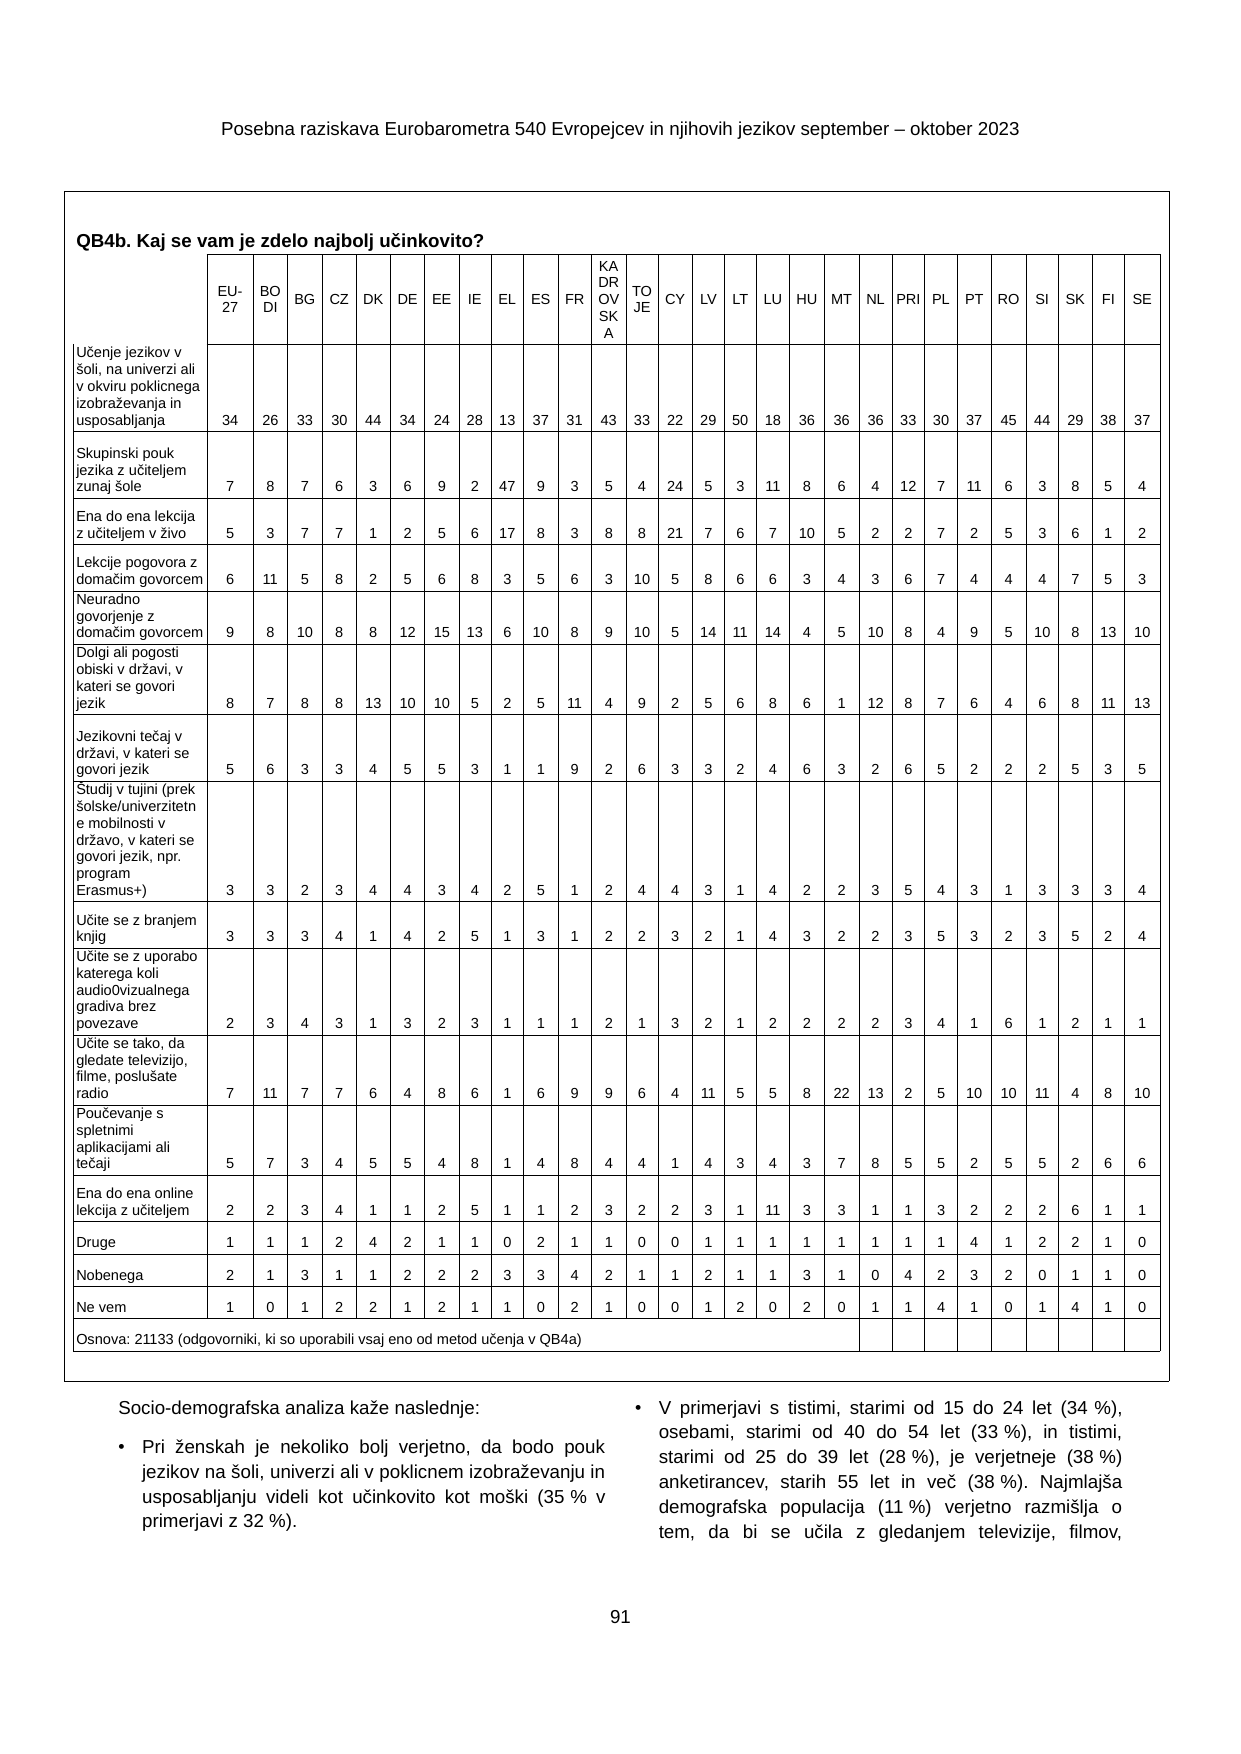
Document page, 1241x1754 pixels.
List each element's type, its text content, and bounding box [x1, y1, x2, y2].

table_cell 10 [992, 1036, 1026, 1104]
table_cell 5 [893, 1106, 924, 1175]
table_cell 5 [524, 545, 558, 591]
table_cell 2 [559, 1176, 591, 1221]
table_cell 1 [627, 1255, 658, 1286]
table_cell Neuradno govorjenje z domačim govorcem [74, 592, 207, 644]
table_cell 3 [725, 432, 756, 498]
table_cell 1 [725, 902, 756, 948]
table_cell 1 [492, 902, 523, 948]
table_cell 0 [825, 1287, 859, 1318]
table_cell 1 [1125, 1176, 1160, 1221]
table_cell 3 [492, 545, 523, 591]
table_cell 0 [1125, 1255, 1160, 1286]
table_cell 5 [391, 715, 424, 781]
table_cell [1093, 1319, 1124, 1351]
table_cell 7 [925, 545, 957, 591]
table_cell 5 [659, 592, 692, 644]
table_cell 0 [1027, 1255, 1058, 1286]
table_cell 1 [627, 949, 658, 1034]
text [65, 192, 1169, 1381]
table_cell 43 [592, 345, 626, 431]
table_cell 1 [460, 1222, 491, 1253]
table_cell 15 [425, 592, 459, 644]
table_cell 10 [958, 1036, 991, 1104]
table_cell 3 [860, 545, 892, 591]
table_cell 9 [559, 1036, 591, 1104]
table_cell 2 [1093, 902, 1124, 948]
table_cell Ena do ena online lekcija z učiteljem [74, 1176, 207, 1221]
table_cell 2 [425, 1176, 459, 1221]
table_cell 5 [425, 715, 459, 781]
table_cell 1 [391, 1287, 424, 1318]
table_cell 6 [790, 715, 824, 781]
table_cell [1027, 1319, 1058, 1351]
table_cell 2 [860, 902, 892, 948]
table_cell Ne vem [74, 1287, 207, 1318]
table_cell 1 [659, 1106, 692, 1175]
table_cell 4 [391, 782, 424, 901]
table_cell 7 [757, 499, 789, 544]
table_cell 2 [425, 1287, 459, 1318]
table_cell Učite se tako, da gledate televizijo, filme, poslušate radio [74, 1036, 207, 1104]
table_cell BODI [254, 255, 287, 344]
table_cell 6 [627, 1036, 658, 1104]
table_cell 1 [524, 949, 558, 1034]
table_cell 4 [925, 782, 957, 901]
table_cell 2 [725, 715, 756, 781]
table_cell DE [391, 255, 424, 344]
table_cell 38 [1093, 345, 1124, 431]
table_cell 6 [460, 1036, 491, 1104]
table_cell 1 [1093, 949, 1124, 1034]
table_cell 8 [1093, 1036, 1124, 1104]
table_cell 8 [460, 1106, 491, 1175]
table_cell 8 [524, 499, 558, 544]
table_cell 0 [659, 1222, 692, 1253]
table_cell 2 [925, 1255, 957, 1286]
table_cell TO JE [627, 255, 658, 344]
table_cell 3 [1027, 782, 1058, 901]
table_cell 5 [659, 545, 692, 591]
table_cell LV [693, 255, 724, 344]
table_cell 9 [524, 432, 558, 498]
table_cell 50 [725, 345, 756, 431]
table_cell 4 [1059, 1036, 1092, 1104]
table_cell 2 [725, 1287, 756, 1318]
table_cell 1 [492, 1176, 523, 1221]
table_cell ES [524, 255, 558, 344]
table_cell EE [425, 255, 459, 344]
table_cell 3 [925, 1176, 957, 1221]
table_cell Skupinski pouk jezika z učiteljem zunaj šole [74, 432, 207, 498]
table_cell 4 [659, 1036, 692, 1104]
table_cell 3 [893, 949, 924, 1034]
table_cell 4 [757, 902, 789, 948]
table_cell 1 [357, 949, 390, 1034]
table_cell 2 [757, 949, 789, 1034]
table_cell 4 [1125, 902, 1160, 948]
table_cell 5 [460, 1176, 491, 1221]
table_cell 0 [492, 1222, 523, 1253]
table_cell 2 [958, 1106, 991, 1175]
table_cell 5 [925, 715, 957, 781]
table_cell 10 [391, 645, 424, 714]
table_cell 6 [1093, 1106, 1124, 1175]
table_cell 6 [357, 1036, 390, 1104]
table_cell EL [492, 255, 523, 344]
table_cell 7 [288, 432, 322, 498]
table_cell 6 [1027, 645, 1058, 714]
table_cell 6 [893, 715, 924, 781]
table_cell 2 [592, 782, 626, 901]
table_cell 1 [958, 949, 991, 1034]
table_cell 2 [958, 1176, 991, 1221]
table_cell 3 [288, 1255, 322, 1286]
table_cell 8 [559, 592, 591, 644]
table_cell SK [1059, 255, 1092, 344]
table_cell 2 [825, 902, 859, 948]
table_cell 2 [825, 782, 859, 901]
table_cell 2 [659, 1176, 692, 1221]
table_cell 1 [524, 715, 558, 781]
table_cell 1 [208, 1287, 253, 1318]
table_cell 8 [893, 645, 924, 714]
table_cell 1 [790, 1222, 824, 1253]
table_cell 30 [323, 345, 356, 431]
table_cell 47 [492, 432, 523, 498]
table_cell 10 [860, 592, 892, 644]
table_cell 11 [1093, 645, 1124, 714]
table_cell 33 [288, 345, 322, 431]
table_cell 2 [460, 1255, 491, 1286]
table_cell 4 [357, 715, 390, 781]
table_cell 7 [208, 432, 253, 498]
table_cell 3 [1027, 432, 1058, 498]
text Socio-demografska analiza kaže naslednje: [118, 1382, 605, 1418]
table_cell 3 [254, 949, 287, 1034]
table_cell 1 [1059, 1255, 1092, 1286]
table_cell 1 [992, 1222, 1026, 1253]
table_cell 4 [592, 645, 626, 714]
table_cell 10 [288, 592, 322, 644]
table_cell 1 [288, 1222, 322, 1253]
table_cell FR [559, 255, 591, 344]
table_cell 1 [492, 1287, 523, 1318]
table_cell 5 [288, 545, 322, 591]
table_cell 1 [1093, 1287, 1124, 1318]
table_cell PRI [893, 255, 924, 344]
table_cell 26 [254, 345, 287, 431]
table_cell 4 [460, 782, 491, 901]
table_cell 5 [825, 592, 859, 644]
table_cell 2 [208, 1255, 253, 1286]
table_cell 1 [524, 1176, 558, 1221]
table_cell [992, 1319, 1026, 1351]
table_cell 2 [425, 949, 459, 1034]
table_cell 1 [254, 1255, 287, 1286]
table_cell 6 [992, 432, 1026, 498]
table_cell 1 [893, 1287, 924, 1318]
table_cell 4 [323, 1176, 356, 1221]
table_cell 3 [1093, 715, 1124, 781]
table_header [824, 222, 859, 254]
table_cell 5 [208, 1106, 253, 1175]
table_cell 3 [559, 499, 591, 544]
table_cell 3 [391, 949, 424, 1034]
table_cell 8 [1059, 432, 1092, 498]
table_cell 3 [659, 715, 692, 781]
table_cell 2 [524, 1222, 558, 1253]
table_cell 3 [1093, 782, 1124, 901]
table_cell 1 [559, 902, 591, 948]
table_cell 5 [1093, 545, 1124, 591]
list Pri ženskah je nekoliko bolj verjetno, da bodo pouk jezikov na šoli, univerzi ali v poklicnem izobraževanju in usposabljanju videli kot učinkovito kot moški (35 % v primerjavi z 32 %). [118, 1436, 605, 1532]
table_cell 3 [825, 1176, 859, 1221]
table_cell IE [460, 255, 491, 344]
table_cell 6 [790, 645, 824, 714]
table_cell Učenje jezikov v šoli, na univerzi ali v okviru poklicnega izobraževanja in usposabljanja [74, 344, 207, 431]
table_cell 4 [757, 715, 789, 781]
table_cell 3 [790, 1106, 824, 1175]
table_cell 31 [559, 345, 591, 431]
table_cell RO [992, 255, 1026, 344]
table_cell 5 [391, 545, 424, 591]
table_cell 5 [992, 592, 1026, 644]
table_header [724, 222, 756, 254]
table_header [1124, 222, 1160, 254]
table_cell 4 [992, 645, 1026, 714]
table_cell CY [659, 255, 692, 344]
table_cell 2 [1027, 1222, 1058, 1253]
table_cell 7 [925, 499, 957, 544]
table_cell [1059, 1319, 1092, 1351]
table_cell 24 [659, 432, 692, 498]
table_cell 3 [460, 715, 491, 781]
table_cell 6 [725, 545, 756, 591]
table_cell 6 [524, 1036, 558, 1104]
table_cell 2 [357, 1287, 390, 1318]
table_cell 4 [893, 1255, 924, 1286]
table_header [957, 222, 991, 254]
table_cell 11 [757, 1176, 789, 1221]
table_cell Učite se z branjem knjig [74, 902, 207, 948]
table_cell 14 [693, 592, 724, 644]
table_cell 4 [958, 545, 991, 591]
table_cell 3 [693, 1176, 724, 1221]
table_cell 1 [693, 1222, 724, 1253]
table_cell 6 [725, 645, 756, 714]
table_cell 4 [659, 782, 692, 901]
table_cell 1 [559, 949, 591, 1034]
table_cell 2 [425, 902, 459, 948]
table_cell 8 [627, 499, 658, 544]
table_cell 5 [425, 499, 459, 544]
table_cell DK [357, 255, 390, 344]
table_cell Učite se z uporabo katerega koli audio0vizualnega gradiva brez povezave [74, 949, 207, 1034]
table_cell 3 [208, 902, 253, 948]
table_cell 3 [323, 949, 356, 1034]
table_cell 3 [208, 782, 253, 901]
table_cell 3 [958, 902, 991, 948]
table_cell 9 [559, 715, 591, 781]
table_cell 8 [893, 592, 924, 644]
table_cell 1 [825, 1255, 859, 1286]
table_cell Jezikovni tečaj v državi, v kateri se govori jezik [74, 715, 207, 781]
table_cell 8 [288, 645, 322, 714]
table_cell 6 [725, 499, 756, 544]
table_cell 3 [725, 1106, 756, 1175]
table_header QB4b. Kaj se vam je zdelo najbolj učinkovito? [73, 222, 724, 254]
table_cell 1 [958, 1287, 991, 1318]
table_cell 2 [254, 1176, 287, 1221]
table_cell HU [790, 255, 824, 344]
table_cell 9 [208, 592, 253, 644]
table_cell 1 [1125, 949, 1160, 1034]
table_cell 2 [323, 1287, 356, 1318]
table_cell 1 [757, 1222, 789, 1253]
table_cell 7 [925, 432, 957, 498]
table_cell 1 [725, 949, 756, 1034]
table_cell 11 [254, 1036, 287, 1104]
table_cell Nobenega [74, 1255, 207, 1286]
table_cell 10 [627, 545, 658, 591]
table_cell 5 [825, 499, 859, 544]
table_cell 7 [693, 499, 724, 544]
table_cell 1 [357, 499, 390, 544]
table_cell LU [757, 255, 789, 344]
table_cell 1 [860, 1287, 892, 1318]
table_cell 34 [391, 345, 424, 431]
table_cell Lekcije pogovora z domačim govorcem [74, 545, 207, 591]
table_cell 13 [1125, 645, 1160, 714]
table_cell 5 [524, 645, 558, 714]
table_cell 1 [893, 1176, 924, 1221]
table_cell 1 [725, 1222, 756, 1253]
table_cell 5 [893, 782, 924, 901]
table_cell Druge [74, 1222, 207, 1253]
table_header [1092, 222, 1124, 254]
table_cell 45 [992, 345, 1026, 431]
table_cell 34 [208, 345, 253, 431]
table_cell 8 [1059, 592, 1092, 644]
table_cell 4 [323, 902, 356, 948]
table_cell 2 [992, 902, 1026, 948]
table_cell 0 [1125, 1222, 1160, 1253]
table_cell 4 [627, 782, 658, 901]
table_cell 1 [1027, 949, 1058, 1034]
table_cell 4 [357, 782, 390, 901]
table_cell 1 [725, 1255, 756, 1286]
table_cell 8 [592, 499, 626, 544]
table_cell 6 [825, 432, 859, 498]
table_cell SI [1027, 255, 1058, 344]
table_cell 14 [757, 592, 789, 644]
table_cell 1 [288, 1287, 322, 1318]
table_cell 1 [592, 1222, 626, 1253]
table_cell PT [958, 255, 991, 344]
table_cell 1 [1027, 1287, 1058, 1318]
table_cell 3 [460, 949, 491, 1034]
table_header [1026, 222, 1058, 254]
table_cell 2 [893, 499, 924, 544]
table_cell 3 [254, 499, 287, 544]
table_cell 22 [659, 345, 692, 431]
table_cell 7 [925, 645, 957, 714]
table_cell 4 [288, 949, 322, 1034]
table_cell 1 [208, 1222, 253, 1253]
table_cell 1 [460, 1287, 491, 1318]
table_cell Osnova: 21133 (odgovorniki, ki so uporabili vsaj eno od metod učenja v QB4a) [74, 1319, 859, 1351]
table_cell 2 [592, 715, 626, 781]
table_cell LT [725, 255, 756, 344]
table_cell 1 [860, 1176, 892, 1221]
table_cell 1 [492, 949, 523, 1034]
table_cell 2 [693, 902, 724, 948]
table_cell 4 [925, 949, 957, 1034]
table_cell [958, 1319, 991, 1351]
table_cell MT [825, 255, 859, 344]
table_cell [860, 1319, 892, 1351]
table_cell 8 [254, 592, 287, 644]
table_cell NL [860, 255, 892, 344]
table_cell 37 [958, 345, 991, 431]
table_cell 7 [288, 1036, 322, 1104]
table_cell 1 [992, 782, 1026, 901]
table_cell 13 [1093, 592, 1124, 644]
table_cell 0 [627, 1287, 658, 1318]
table_cell Ena do ena lekcija z učiteljem v živo [74, 499, 207, 544]
table_cell Poučevanje s spletnimi aplikacijami ali tečaji [74, 1106, 207, 1175]
table_cell 9 [592, 592, 626, 644]
table_cell 6 [1059, 1176, 1092, 1221]
table_cell 0 [524, 1287, 558, 1318]
table_cell 2 [357, 545, 390, 591]
table_cell 13 [460, 592, 491, 644]
table_cell 13 [860, 1036, 892, 1104]
table_cell 8 [790, 432, 824, 498]
table_cell 2 [559, 1287, 591, 1318]
table_cell 9 [958, 592, 991, 644]
table_cell 7 [323, 1036, 356, 1104]
table_cell 8 [757, 645, 789, 714]
table_cell 4 [559, 1255, 591, 1286]
table_cell 2 [391, 1255, 424, 1286]
table_cell 36 [790, 345, 824, 431]
table_cell 8 [1059, 645, 1092, 714]
table_cell 1 [1093, 1222, 1124, 1253]
table_cell 2 [208, 949, 253, 1034]
table_cell 36 [825, 345, 859, 431]
table_cell 0 [254, 1287, 287, 1318]
table_cell 2 [391, 499, 424, 544]
table_cell 4 [958, 1222, 991, 1253]
table_cell 4 [323, 1106, 356, 1175]
table_cell 8 [323, 592, 356, 644]
table_cell 10 [627, 592, 658, 644]
table_cell 5 [524, 782, 558, 901]
table_cell 6 [757, 545, 789, 591]
table_cell 2 [790, 782, 824, 901]
table_cell Študij v tujini (prek šolske/univerzitetne mobilnosti v državo, v kateri se govori jezik, npr. program Erasmus+) [74, 782, 207, 901]
table_cell 2 [208, 1176, 253, 1221]
table_cell 8 [425, 1036, 459, 1104]
table_cell 6 [992, 949, 1026, 1034]
table_cell [73, 254, 207, 344]
table_cell 3 [288, 1106, 322, 1175]
table_cell 4 [1125, 432, 1160, 498]
table_cell 2 [460, 432, 491, 498]
table_cell 7 [254, 1106, 287, 1175]
table_cell 1 [492, 715, 523, 781]
table_cell 9 [425, 432, 459, 498]
table_cell 1 [323, 1255, 356, 1286]
table_cell 1 [1093, 1255, 1124, 1286]
table_cell 2 [659, 645, 692, 714]
table_cell 10 [1125, 1036, 1160, 1104]
table_cell 6 [958, 645, 991, 714]
table_cell [1125, 1319, 1160, 1351]
table_cell 4 [790, 592, 824, 644]
table_cell 1 [725, 782, 756, 901]
table_cell 10 [524, 592, 558, 644]
table_cell 0 [659, 1287, 692, 1318]
table_cell 2 [1059, 949, 1092, 1034]
table_cell 3 [592, 545, 626, 591]
table_cell 28 [460, 345, 491, 431]
table_header [1058, 222, 1092, 254]
table_cell 1 [1093, 1176, 1124, 1221]
table_cell 5 [992, 1106, 1026, 1175]
table_cell 3 [323, 782, 356, 901]
table_cell 29 [693, 345, 724, 431]
table_cell 3 [860, 782, 892, 901]
table_cell 4 [693, 1106, 724, 1175]
table_cell 0 [627, 1222, 658, 1253]
table_cell 2 [992, 1176, 1026, 1221]
table_cell 2 [592, 902, 626, 948]
table_cell 6 [254, 715, 287, 781]
table_cell Dolgi ali pogosti obiski v državi, v kateri se govori jezik [74, 645, 207, 714]
table_cell 5 [460, 902, 491, 948]
table_cell 5 [925, 902, 957, 948]
table_cell 6 [492, 592, 523, 644]
table_cell 2 [693, 949, 724, 1034]
table_cell 5 [1059, 902, 1092, 948]
table_cell 3 [559, 432, 591, 498]
table_cell 3 [1125, 545, 1160, 591]
table_cell 3 [659, 902, 692, 948]
table_cell 3 [524, 1255, 558, 1286]
table_cell 2 [288, 782, 322, 901]
table_cell 1 [1093, 499, 1124, 544]
table_cell 2 [992, 1255, 1026, 1286]
table_cell 3 [592, 1176, 626, 1221]
table_cell 2 [1125, 499, 1160, 544]
table_cell 4 [425, 1106, 459, 1175]
table_cell 11 [757, 432, 789, 498]
table_cell 44 [357, 345, 390, 431]
table_cell 1 [860, 1222, 892, 1253]
table_cell 5 [992, 499, 1026, 544]
table_cell 8 [693, 545, 724, 591]
table_cell 2 [592, 1255, 626, 1286]
table_cell 1 [559, 1222, 591, 1253]
table_cell 1 [357, 1255, 390, 1286]
table_cell 1 [725, 1176, 756, 1221]
table_cell 3 [288, 902, 322, 948]
table_cell 4 [925, 592, 957, 644]
table_cell 3 [1027, 499, 1058, 544]
table_cell 17 [492, 499, 523, 544]
table_cell 3 [1027, 902, 1058, 948]
table_cell 30 [925, 345, 957, 431]
table_cell 8 [254, 432, 287, 498]
table_cell 5 [1027, 1106, 1058, 1175]
table_cell 10 [1027, 592, 1058, 644]
table_cell 6 [460, 499, 491, 544]
table_cell 11 [958, 432, 991, 498]
table_cell CZ [323, 255, 356, 344]
table_cell 5 [693, 645, 724, 714]
table_cell 3 [693, 782, 724, 901]
table_cell 13 [492, 345, 523, 431]
table_cell 3 [790, 902, 824, 948]
table_cell 10 [1125, 592, 1160, 644]
text [118, 177, 605, 191]
table_cell 36 [860, 345, 892, 431]
table_cell 1 [254, 1222, 287, 1253]
table_cell 18 [757, 345, 789, 431]
table_cell 9 [592, 1036, 626, 1104]
table_cell 5 [357, 1106, 390, 1175]
table_cell 4 [1125, 782, 1160, 901]
table_cell 5 [925, 1106, 957, 1175]
table_cell 5 [391, 1106, 424, 1175]
table_cell 3 [425, 782, 459, 901]
table_cell 7 [288, 499, 322, 544]
table_cell 11 [254, 545, 287, 591]
table_cell 4 [1027, 545, 1058, 591]
table_cell 3 [1059, 782, 1092, 901]
table_cell 8 [790, 1036, 824, 1104]
table_cell 8 [323, 545, 356, 591]
table_cell 2 [1059, 1222, 1092, 1253]
table_cell 4 [627, 1106, 658, 1175]
table_cell FI [1093, 255, 1124, 344]
table_cell 3 [288, 1176, 322, 1221]
table_header [892, 222, 924, 254]
table_cell 12 [893, 432, 924, 498]
table_cell PL [925, 255, 957, 344]
table_cell 3 [790, 1255, 824, 1286]
table_cell 4 [992, 545, 1026, 591]
table_cell 3 [790, 545, 824, 591]
table_cell 8 [559, 1106, 591, 1175]
table_cell 11 [559, 645, 591, 714]
table_cell 2 [992, 715, 1026, 781]
table_cell 3 [790, 1176, 824, 1221]
table_cell 1 [757, 1255, 789, 1286]
table_header [756, 222, 789, 254]
table_cell 1 [592, 1287, 626, 1318]
table_cell 7 [254, 645, 287, 714]
table_cell 0 [1125, 1287, 1160, 1318]
table_cell 4 [391, 902, 424, 948]
table_cell 3 [893, 902, 924, 948]
table_cell 2 [790, 949, 824, 1034]
table_cell 4 [627, 432, 658, 498]
table_cell 4 [524, 1106, 558, 1175]
table_cell 1 [559, 782, 591, 901]
table_cell 0 [992, 1287, 1026, 1318]
table_cell 5 [208, 715, 253, 781]
table_cell 3 [659, 949, 692, 1034]
table_cell 1 [492, 1036, 523, 1104]
table_cell 7 [825, 1106, 859, 1175]
table_cell 10 [790, 499, 824, 544]
table_cell 37 [524, 345, 558, 431]
table_cell 3 [323, 715, 356, 781]
table_cell 2 [790, 1287, 824, 1318]
table_cell 5 [757, 1036, 789, 1104]
table_cell 2 [425, 1255, 459, 1286]
table_cell 6 [1125, 1106, 1160, 1175]
table_cell 5 [725, 1036, 756, 1104]
table_cell 2 [627, 902, 658, 948]
table_cell 37 [1125, 345, 1160, 431]
table_cell 6 [893, 545, 924, 591]
table_cell SE [1125, 255, 1160, 344]
table_cell 2 [693, 1255, 724, 1286]
table_cell 8 [323, 645, 356, 714]
table_cell 6 [208, 545, 253, 591]
table_cell 3 [254, 902, 287, 948]
table_cell 24 [425, 345, 459, 431]
table_cell 6 [425, 545, 459, 591]
table_cell 8 [208, 645, 253, 714]
table_cell 2 [958, 715, 991, 781]
table_cell 8 [860, 1106, 892, 1175]
table_cell 4 [925, 1287, 957, 1318]
table_cell 21 [659, 499, 692, 544]
table_cell 7 [208, 1036, 253, 1104]
table_cell EU-27 [208, 255, 253, 344]
table_cell 10 [425, 645, 459, 714]
table_cell 1 [659, 1255, 692, 1286]
table_cell 3 [288, 715, 322, 781]
table_cell 1 [425, 1222, 459, 1253]
table_cell 1 [693, 1287, 724, 1318]
table_cell 6 [1059, 499, 1092, 544]
table_cell 5 [1093, 432, 1124, 498]
table_header [789, 222, 824, 254]
table_cell 7 [323, 499, 356, 544]
table_cell 11 [693, 1036, 724, 1104]
table_cell 7 [1059, 545, 1092, 591]
table_cell 0 [757, 1287, 789, 1318]
table_cell 5 [592, 432, 626, 498]
table_cell 3 [524, 902, 558, 948]
table_cell 2 [1027, 1176, 1058, 1221]
table_cell 1 [925, 1222, 957, 1253]
table_cell 3 [958, 1255, 991, 1286]
table_cell 5 [1125, 715, 1160, 781]
table_cell [925, 1319, 957, 1351]
table_cell 1 [357, 902, 390, 948]
table_cell 22 [825, 1036, 859, 1104]
table_cell 6 [627, 715, 658, 781]
table_cell [893, 1319, 924, 1351]
table_cell 2 [391, 1222, 424, 1253]
table_cell 3 [492, 1255, 523, 1286]
table_cell 11 [725, 592, 756, 644]
table_cell 2 [592, 949, 626, 1034]
table_cell 5 [208, 499, 253, 544]
table_cell 5 [693, 432, 724, 498]
table_cell 11 [1027, 1036, 1058, 1104]
table_cell 3 [825, 715, 859, 781]
table_cell 3 [357, 432, 390, 498]
table_cell 2 [627, 1176, 658, 1221]
table_cell 2 [860, 715, 892, 781]
table_cell 33 [893, 345, 924, 431]
table_cell 5 [460, 645, 491, 714]
table_cell 4 [592, 1106, 626, 1175]
table_cell 4 [860, 432, 892, 498]
table_cell 3 [254, 782, 287, 901]
table_cell 4 [757, 782, 789, 901]
table_cell 6 [323, 432, 356, 498]
table_header [991, 222, 1026, 254]
table_cell 2 [825, 949, 859, 1034]
table_cell 13 [357, 645, 390, 714]
table_cell 6 [559, 545, 591, 591]
table_cell 2 [860, 949, 892, 1034]
table_cell 9 [627, 645, 658, 714]
table_cell 2 [860, 499, 892, 544]
table_header [859, 222, 892, 254]
table_cell 12 [391, 592, 424, 644]
table_cell 3 [958, 782, 991, 901]
table_cell 2 [893, 1036, 924, 1104]
table_cell 8 [460, 545, 491, 591]
table_cell BG [288, 255, 322, 344]
table_cell 2 [323, 1222, 356, 1253]
table_cell 2 [958, 499, 991, 544]
table_cell 44 [1027, 345, 1058, 431]
table_cell 1 [825, 1222, 859, 1253]
list V primerjavi s tistimi, starimi od 15 do 24 let (34 %), osebami, starimi od 40 do 54 let (33 %), in tistimi, starimi od 25 do 39 let (28 %), je verjetneje (38 %) anketirancev, starih 55 let in več (38 %). Najmlajša demografska populacija (11 %) verjetno razmišlja o tem, da bi se učila z gledanjem televizije, filmov, [635, 1382, 1122, 1542]
table_cell 1 [391, 1176, 424, 1221]
table_cell 6 [391, 432, 424, 498]
table_cell 1 [825, 645, 859, 714]
table_cell 1 [357, 1176, 390, 1221]
table_cell 4 [757, 1106, 789, 1175]
table_cell 1 [492, 1106, 523, 1175]
table_cell 33 [627, 345, 658, 431]
table_cell 2 [492, 782, 523, 901]
table_header [924, 222, 957, 254]
table_cell 4 [357, 1222, 390, 1253]
table_cell 2 [492, 645, 523, 714]
table_cell 2 [1059, 1106, 1092, 1175]
table_cell 3 [693, 715, 724, 781]
table_cell 4 [825, 545, 859, 591]
table_cell 1 [893, 1222, 924, 1253]
table_cell 5 [1059, 715, 1092, 781]
table_cell 4 [1059, 1287, 1092, 1318]
table_cell 0 [860, 1255, 892, 1286]
table_cell 4 [391, 1036, 424, 1104]
table_cell 8 [357, 592, 390, 644]
table_cell 12 [860, 645, 892, 714]
table_cell KADROVSKA [592, 255, 626, 344]
table_cell 2 [1027, 715, 1058, 781]
table_cell 29 [1059, 345, 1092, 431]
table_cell 5 [925, 1036, 957, 1104]
